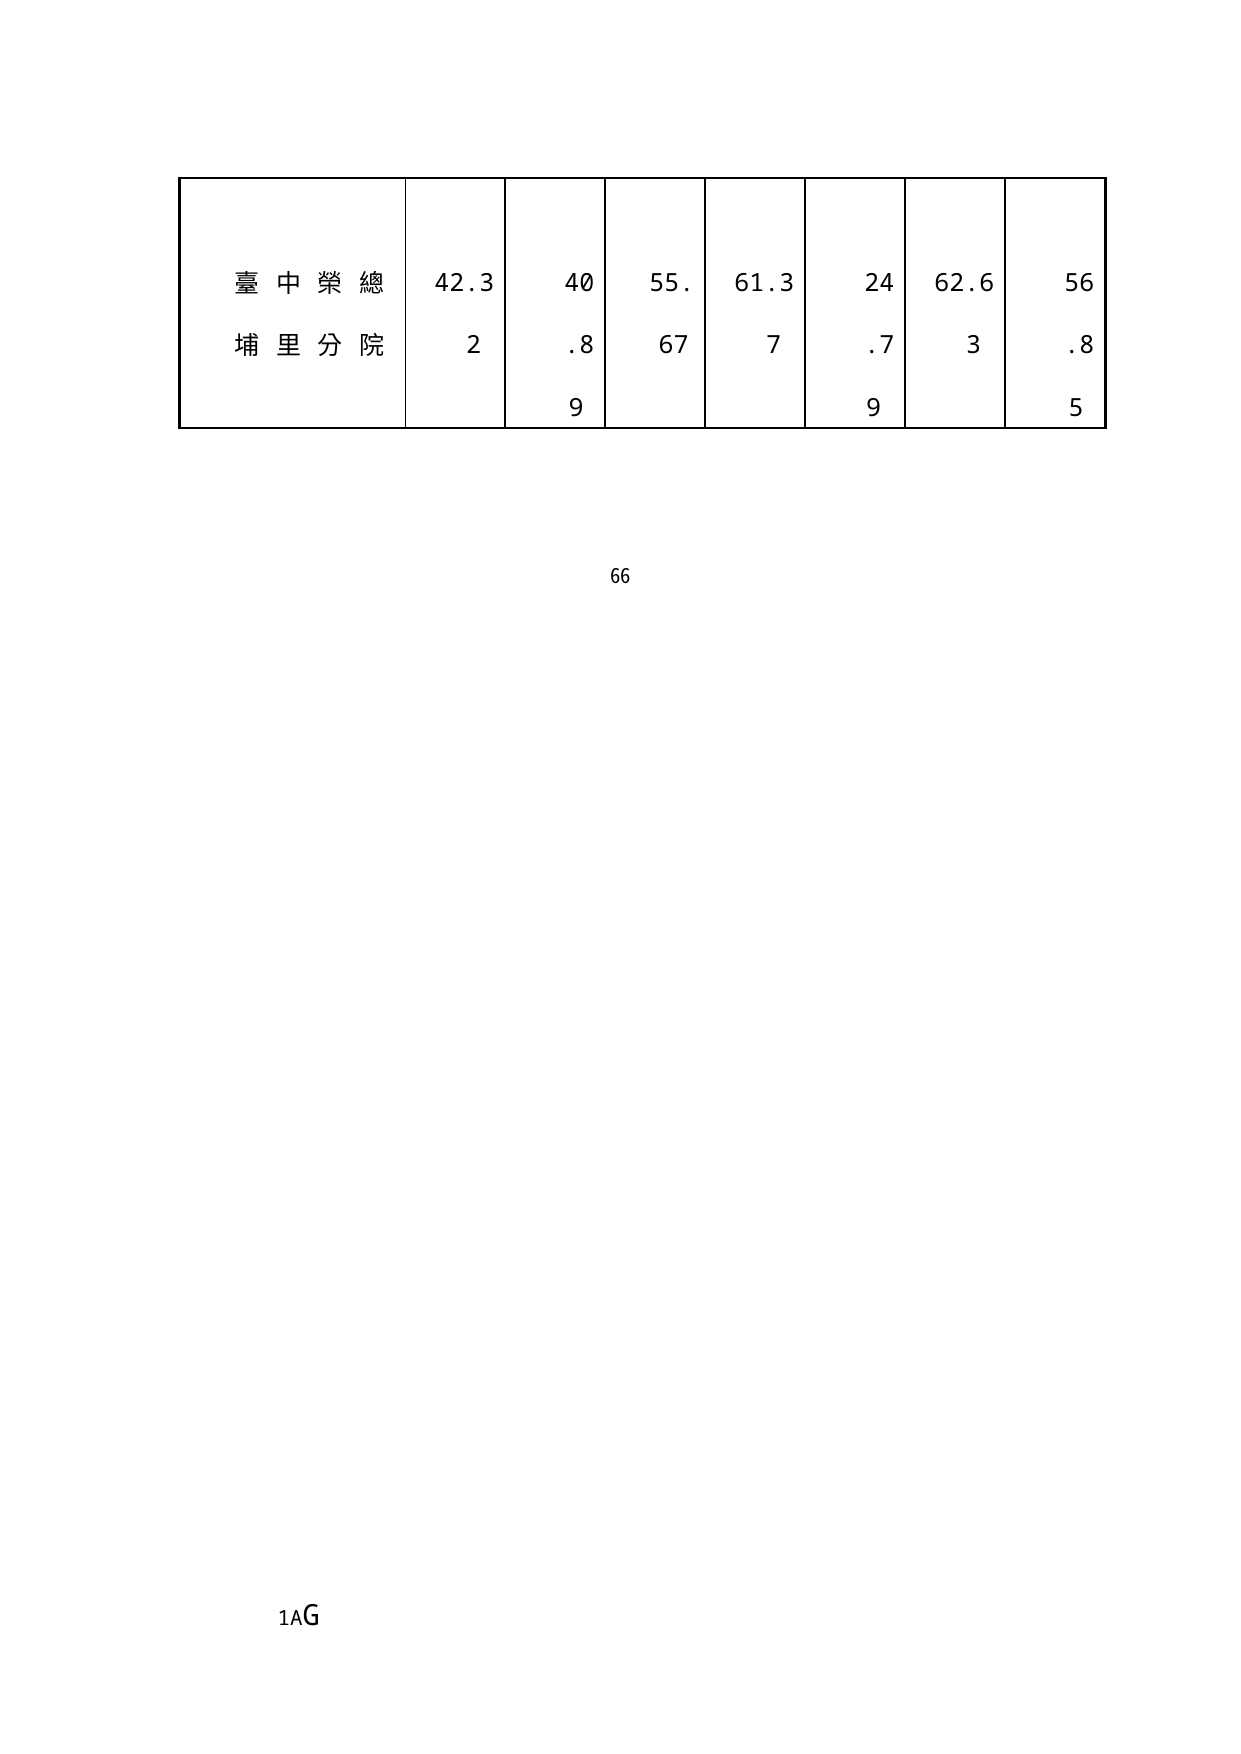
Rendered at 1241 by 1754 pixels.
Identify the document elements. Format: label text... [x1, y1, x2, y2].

table_cell 62.63 [906, 179, 1004, 427]
table_cell 61.37 [706, 179, 804, 427]
table_cell 24.79 [806, 179, 904, 427]
table_cell 56.85 [1006, 179, 1104, 427]
table_cell 40.89 [506, 179, 604, 427]
table_cell 臺中榮總埔里分院 [181, 179, 405, 427]
table_cell 42.32 [406, 179, 504, 427]
table_cell 55.67 [606, 179, 704, 427]
